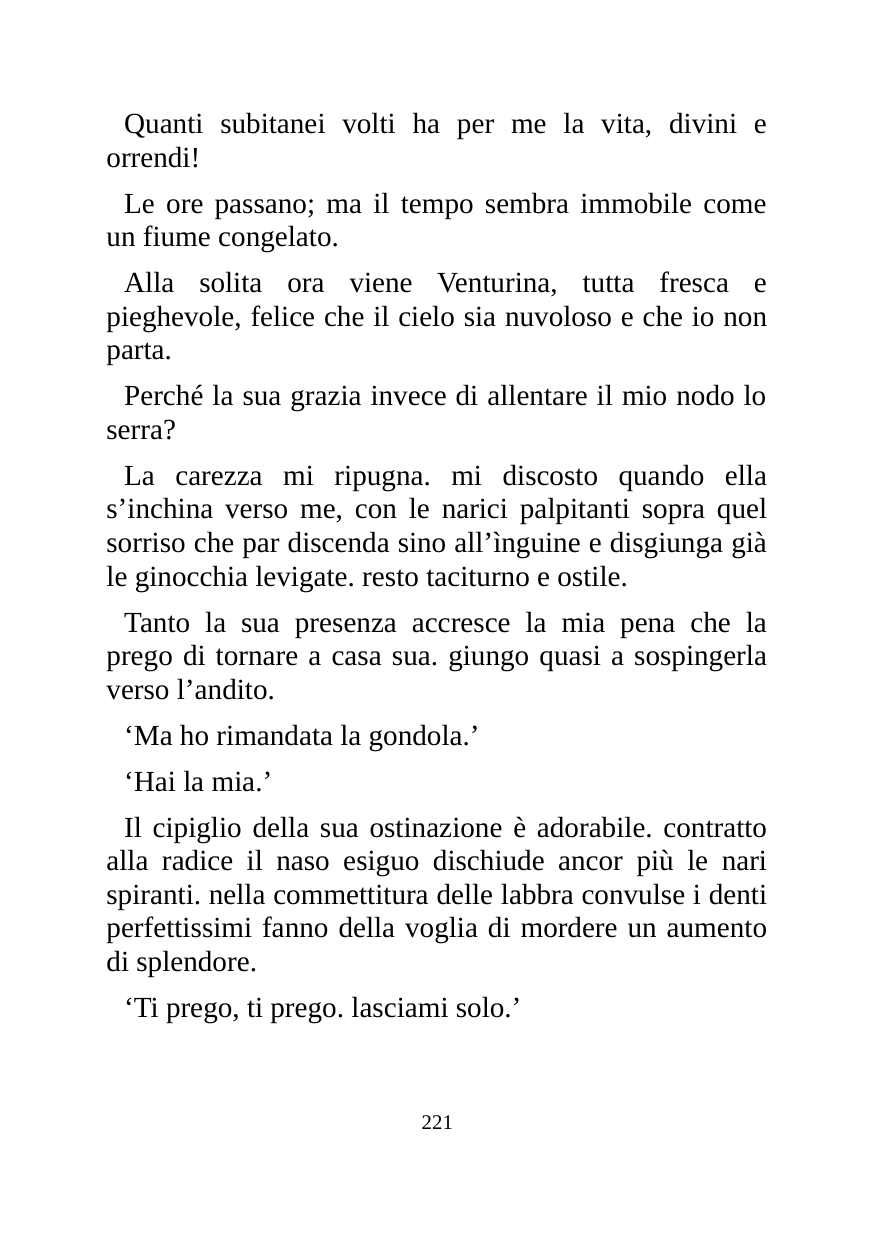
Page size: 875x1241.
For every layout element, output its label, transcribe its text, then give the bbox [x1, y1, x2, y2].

text Le ore passano; ma il tempo sembra immobile come un fiume congelato. [106, 186, 768, 253]
text ‘Ti prego, ti prego. lasciami solo.’ [106, 990, 768, 1024]
text Perché la sua grazia invece di allentare il mio nodo lo serra? [106, 378, 768, 446]
text ‘Hai la mia.’ [106, 764, 768, 797]
text La carezza mi ripugna. mi discosto quando ella s’inchina verso me, con le narici palpitanti sopra quel sorriso che par discenda sino all’ìnguine e disgiunga già le ginocchia levigate. resto taciturno e ostile. [106, 458, 768, 592]
text Tanto la sua presenza accresce la mia pena che la prego di tornare a casa sua. giungo quasi a sospingerla verso l’andito. [106, 605, 768, 705]
text Quanti subitanei volti ha per me la vita, divini e orrendi! [106, 106, 768, 173]
text Alla solita ora viene Venturina, tutta fresca e pieghevole, felice che il cielo sia nuvoloso e che io non parta. [106, 265, 768, 366]
text Il cipiglio della sua ostinazione è adorabile. contratto alla radice il naso esiguo dischiude ancor più le nari spiranti. nella commettitura delle labbra convulse i denti perfettissimi fanno della voglia di mordere un aumento di splendore. [106, 810, 768, 978]
text ‘Ma ho rimandata la gondola.’ [106, 718, 768, 751]
